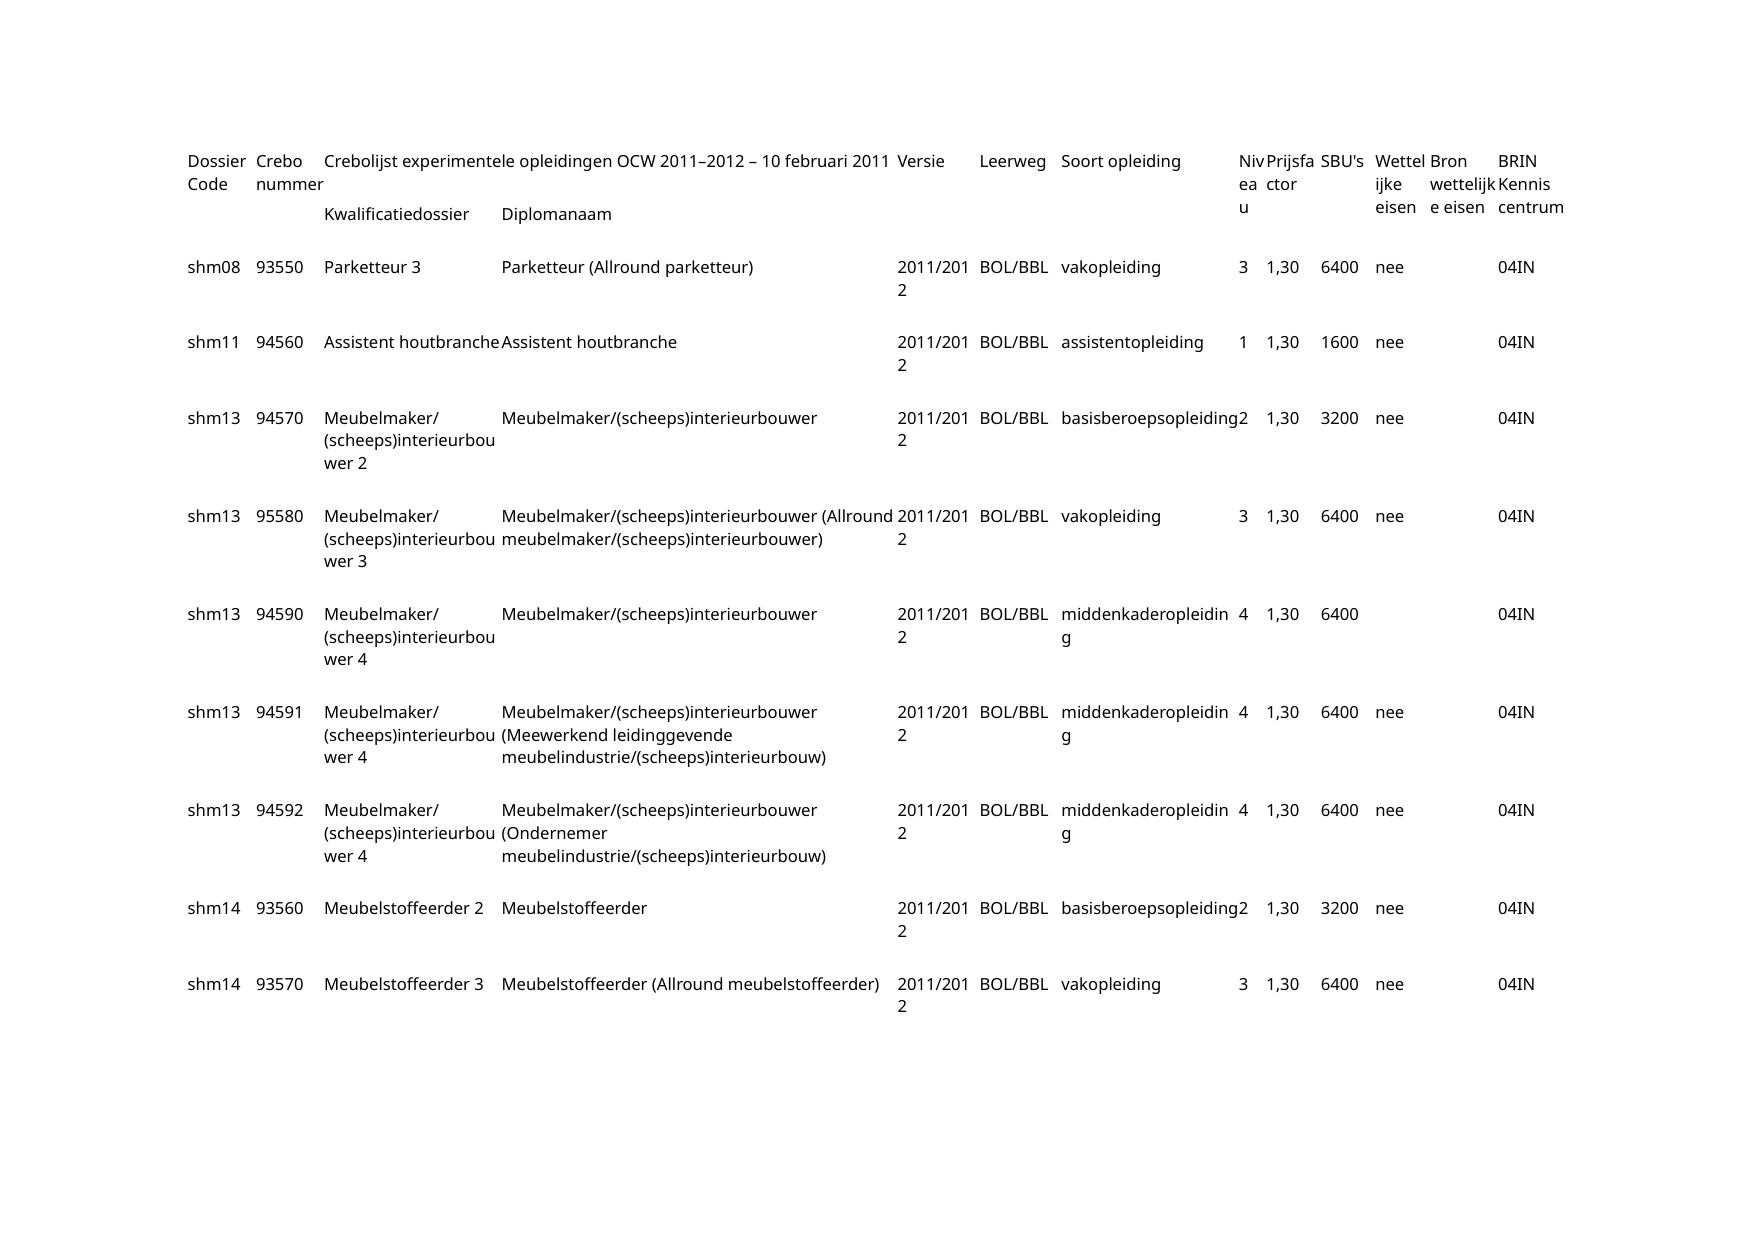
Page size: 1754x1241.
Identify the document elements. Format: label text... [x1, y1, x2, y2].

table_cell Assistent houtbranche [324, 331, 501, 406]
table_cell 04IN [1498, 603, 1566, 701]
table_cell 04IN [1498, 799, 1566, 897]
table_cell 1600 [1321, 331, 1375, 406]
table_cell 1,30 [1266, 972, 1321, 1048]
table_cell 2011/2012 [897, 799, 979, 897]
table_cell Kwalificatiedossier [324, 203, 501, 255]
table_cell 2 [1239, 897, 1266, 972]
table_cell vakopleiding [1061, 504, 1239, 602]
table_cell basisberoepsopleiding [1061, 406, 1239, 504]
table_cell 2011/2012 [897, 972, 979, 1048]
table_header Leerweg [979, 150, 1061, 255]
table_cell [1430, 799, 1498, 897]
table_cell shm13 [188, 799, 256, 897]
table_cell shm13 [188, 701, 256, 799]
table_cell [1430, 603, 1498, 701]
table_cell 3 [1239, 972, 1266, 1048]
table_cell 2011/2012 [897, 603, 979, 701]
table_cell Diplomanaam [501, 203, 897, 255]
table_cell 6400 [1321, 701, 1375, 799]
table_cell 2 [1239, 903, 1245, 912]
table_cell 2011/2012 [897, 331, 979, 406]
table_cell [1430, 897, 1498, 972]
table_cell Parketteur (Allround parketteur) [501, 255, 897, 331]
table_header Niveau [1239, 150, 1266, 255]
table_cell 4 [1239, 701, 1266, 799]
table_cell 04IN [1498, 897, 1566, 972]
table_header Wettelijke eisen [1375, 150, 1430, 255]
table_cell 4 [1239, 603, 1266, 701]
table_cell BOL/BBL [979, 504, 1061, 602]
table_header Versie [897, 150, 979, 255]
table_cell shm13 [188, 504, 256, 602]
table_cell 94560 [256, 331, 324, 406]
table_cell 94590 [256, 603, 324, 701]
table_cell 04IN [1498, 406, 1566, 504]
table_cell [1430, 255, 1498, 331]
table_cell BOL/BBL [979, 331, 1061, 406]
table_cell nee [1375, 972, 1430, 1048]
table_cell BOL/BBL [979, 972, 1061, 1048]
table_cell 6400 [1321, 504, 1375, 602]
table_cell shm13 [188, 603, 256, 701]
table_cell 3200 [1321, 406, 1375, 504]
table_cell 1 [1239, 331, 1266, 406]
table_cell 94570 [256, 406, 324, 504]
table_header Crebo nummer [256, 150, 324, 255]
table_cell Meubelmaker/(scheeps)interieurbouwer (Ondernemer meubelindustrie/(scheeps)interieurbouw) [501, 799, 897, 897]
table_cell shm14 [188, 972, 256, 1048]
table_cell 2011/2012 [897, 406, 979, 504]
table_cell 6400 [1321, 603, 1375, 701]
table_cell 2 [1239, 406, 1266, 504]
table_cell middenkaderopleiding [1061, 799, 1239, 897]
table_cell 2011/2012 [897, 255, 979, 331]
table_cell 1,30 [1266, 603, 1321, 701]
table_cell middenkaderopleiding [1061, 701, 1239, 799]
table_cell Parketteur 3 [324, 255, 501, 331]
table_header BRIN Kennis centrum [1498, 150, 1566, 255]
table_cell shm14 [188, 897, 256, 972]
table_header Prijsfactor [1266, 150, 1321, 255]
table_cell vakopleiding [1061, 972, 1239, 1048]
table_cell basisberoepsopleiding [1061, 897, 1239, 972]
table_cell nee [1375, 897, 1430, 972]
table_cell 2 [1239, 413, 1245, 422]
table_cell BOL/BBL [979, 406, 1061, 504]
table_cell 04IN [1498, 701, 1566, 799]
table_cell Meubelmaker/(scheeps)interieurbouwer 2 [324, 406, 501, 504]
table_cell Meubelmaker/(scheeps)interieurbouwer [501, 603, 897, 701]
table_cell [1430, 504, 1498, 602]
table_cell 94592 [256, 799, 324, 897]
table_cell shm08 [188, 255, 256, 331]
table_cell 3200 [1321, 897, 1375, 972]
table_cell BOL/BBL [979, 255, 1061, 331]
table_cell 94591 [256, 701, 324, 799]
table_cell nee [1375, 799, 1430, 897]
table_cell nee [1375, 406, 1430, 504]
table_cell 1,30 [1266, 331, 1321, 406]
table_cell 6400 [1321, 255, 1375, 331]
table_cell 1,30 [1266, 504, 1321, 602]
table_cell shm13 [188, 406, 256, 504]
table_cell shm11 [188, 331, 256, 406]
table_cell 93550 [256, 255, 324, 331]
table_cell 4 [1239, 799, 1266, 897]
table_cell Meubelmaker/(scheeps)interieurbouwer 4 [324, 799, 501, 897]
table_cell 04IN [1498, 972, 1566, 1048]
table_cell Meubelmaker/(scheeps)interieurbouwer [501, 406, 897, 504]
table_cell nee [1375, 255, 1430, 331]
table_cell Assistent houtbranche [501, 331, 897, 406]
table_cell 04IN [1498, 255, 1566, 331]
table_cell Meubelmaker/(scheeps)interieurbouwer 4 [324, 603, 501, 701]
table_cell 95580 [256, 504, 324, 602]
table_cell Meubelstoffeerder 3 [324, 972, 501, 1048]
table_cell 1,30 [1266, 701, 1321, 799]
table_header SBU's [1321, 150, 1375, 255]
table_cell Meubelstoffeerder 2 [324, 897, 501, 972]
table_cell [1430, 331, 1498, 406]
table_cell BOL/BBL [979, 603, 1061, 701]
table_cell [1430, 701, 1498, 799]
table_cell 2011/2012 [897, 504, 979, 602]
table_cell 3 [1239, 255, 1266, 331]
table_cell 3 [1239, 504, 1266, 602]
table_cell BOL/BBL [979, 701, 1061, 799]
table_cell 1,30 [1266, 255, 1321, 331]
table_cell [1430, 972, 1498, 1048]
table_cell nee [1375, 331, 1430, 406]
table_cell 93570 [256, 972, 324, 1048]
table_header Bron wettelijke eisen [1430, 150, 1498, 255]
table_cell 04IN [1498, 331, 1566, 406]
table_header Crebolijst experimentele opleidingen OCW 2011–2012 – 10 februari 2011 [324, 150, 897, 203]
table_cell 2011/2012 [897, 897, 979, 972]
table_cell vakopleiding [1061, 255, 1239, 331]
table_cell 2011/2012 [897, 701, 979, 799]
table_cell BOL/BBL [979, 897, 1061, 972]
table_cell [1430, 406, 1498, 504]
table_cell 1,30 [1266, 897, 1321, 972]
table_cell nee [1375, 701, 1430, 799]
table_cell Meubelmaker/(scheeps)interieurbouwer (Meewerkend leidinggevende meubelindustrie/(scheeps)interieurbouw) [501, 701, 897, 799]
table_cell 04IN [1498, 504, 1566, 602]
table_cell 93560 [256, 897, 324, 972]
table_cell middenkaderopleiding [1061, 603, 1239, 701]
table_header Dossier Code [188, 150, 256, 255]
table_cell nee [1375, 504, 1430, 602]
table_cell Meubelmaker/(scheeps)interieurbouwer (Allround meubelmaker/(scheeps)interieurbouwer) [501, 504, 897, 602]
table_cell Meubelstoffeerder [501, 897, 897, 972]
table_header Soort opleiding [1061, 150, 1239, 255]
table_cell 6400 [1321, 799, 1375, 897]
table_cell Meubelstoffeerder (Allround meubelstoffeerder) [501, 972, 897, 1048]
table_cell Meubelmaker/(scheeps)interieurbouwer 4 [324, 701, 501, 799]
table_cell BOL/BBL [979, 799, 1061, 897]
table_cell 6400 [1321, 972, 1375, 1048]
table_cell 1,30 [1266, 799, 1321, 897]
table_cell Meubelmaker/(scheeps)interieurbouwer 3 [324, 504, 501, 602]
table_cell [1375, 603, 1430, 701]
table_cell 1,30 [1266, 406, 1321, 504]
table_cell assistentopleiding [1061, 331, 1239, 406]
